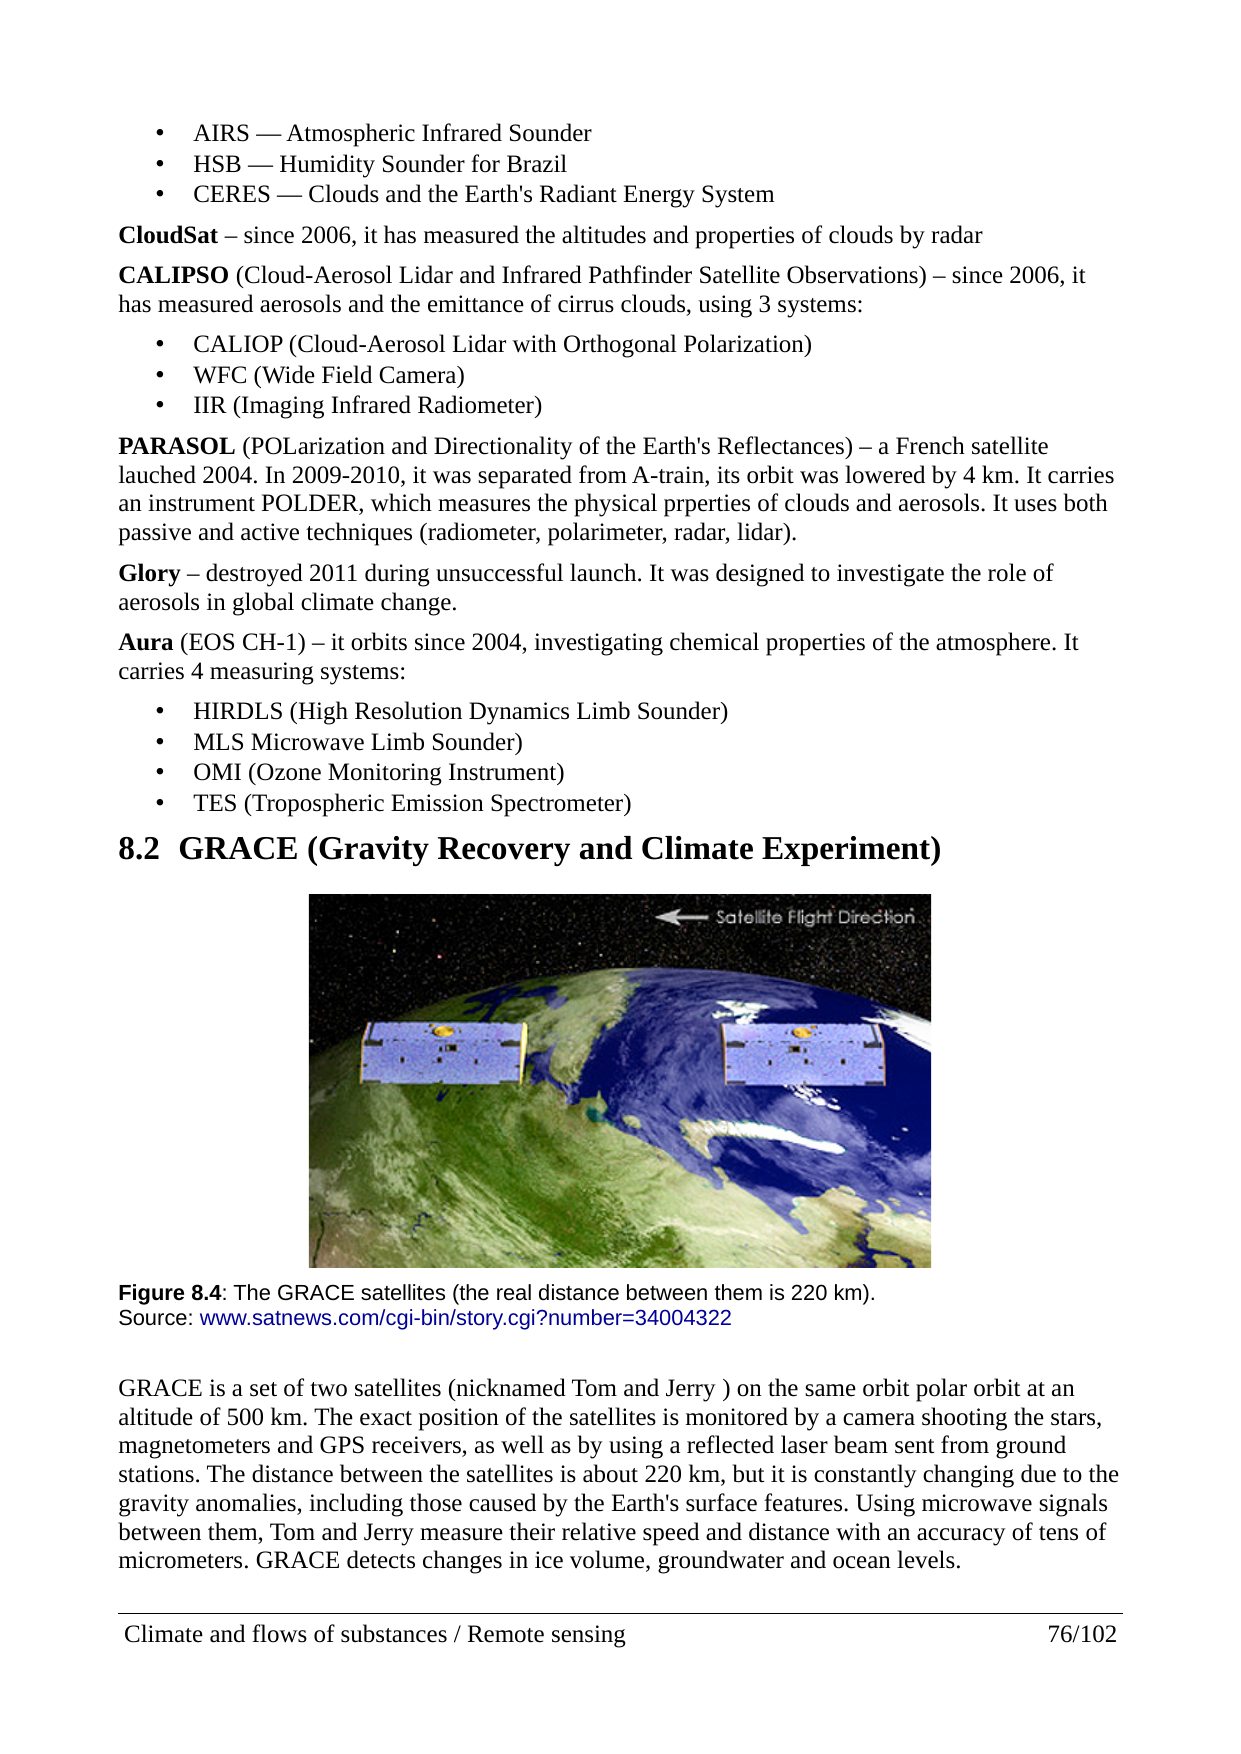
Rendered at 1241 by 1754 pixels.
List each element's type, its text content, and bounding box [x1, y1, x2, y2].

picture [308, 894, 932, 1268]
list IIR (Imaging Infrared Radiometer) [156, 391, 1122, 419]
list AIRS — Atmospheric Infrared Sounder [156, 118, 1122, 147]
list CERES — Clouds and the Earth's Radiant Energy System [156, 179, 1122, 208]
text Aura (EOS CH­‑1) – it orbits since 2004, investigating chemical properties of the atmosphere. It carries 4 measuring systems: [118, 627, 1122, 684]
list HSB — Humidity Sounder for Brazil [156, 149, 1122, 177]
text Glory – destroyed 2011 during unsuccessful launch. It was designed to investigate the role of aerosols in global climate change. [118, 558, 1122, 615]
list CALIOP (Cloud­‑Aerosol Lidar with Orthogonal Polarization) [156, 329, 1122, 358]
list HIRDLS (High Resolution Dynamics Limb Sounder) [156, 696, 1122, 725]
subtitle GRACE (Gravity Recovery and Climate Experiment) [118, 828, 1122, 867]
list OMI (Ozone Monitoring Instrument) [156, 757, 1122, 786]
text PARASOL (POLarization and Directionality of the Earth's Reflectances) – a French satellite lauched 2004. In 2009-2010, it was separated from A­‑train, its orbit was lowered by 4 km. It carries an instrument POLDER, which measures the physical prperties of clouds and aerosols. It uses both passive and active techniques (radiometer, polarimeter, radar, lidar). [118, 431, 1122, 546]
text CALIPSO (Cloud­‑Aerosol Lidar and Infrared Pathfinder Satellite Observations) – since 2006, it has measured aerosols and the emittance of cirrus clouds, using 3 systems: [118, 260, 1122, 318]
list WFC (Wide Field Camera) [156, 360, 1122, 389]
text Figure 8.4: The GRACE satellites (the real distance between them is 220 km). Source: www.satnews.com/cgi-bin/story.cgi?number=34004322 [118, 1268, 1122, 1330]
list MLS Microwave Limb Sounder) [156, 727, 1122, 756]
text CloudSat – since 2006, it has measured the altitudes and properties of clouds by radar [118, 220, 1122, 248]
text [118, 878, 1122, 894]
text GRACE is a set of two satellites (nicknamed Tom and Jerry ⁠) on the same orbit polar orbit at an altitude of 500 km. The exact position of the satellites is monitored by a camera shooting the stars, magnetometers and GPS receivers, as well as by ⁠using a reflected laser beam sent from ground stations. The distance between the satellites is about 220 km, but it is constantly changing due to the gravity anomalies, including those caused by the Earth's surface features. Using microwave signals between them, Tom and Jerry measure their relative speed and distance with an accuracy of tens of micrometers. GRACE detects changes in ice volume⁠, groundwater and ocean levels. [118, 1330, 1122, 1574]
list TES (Tropospheric Emission Spectrometer) [156, 788, 1122, 817]
